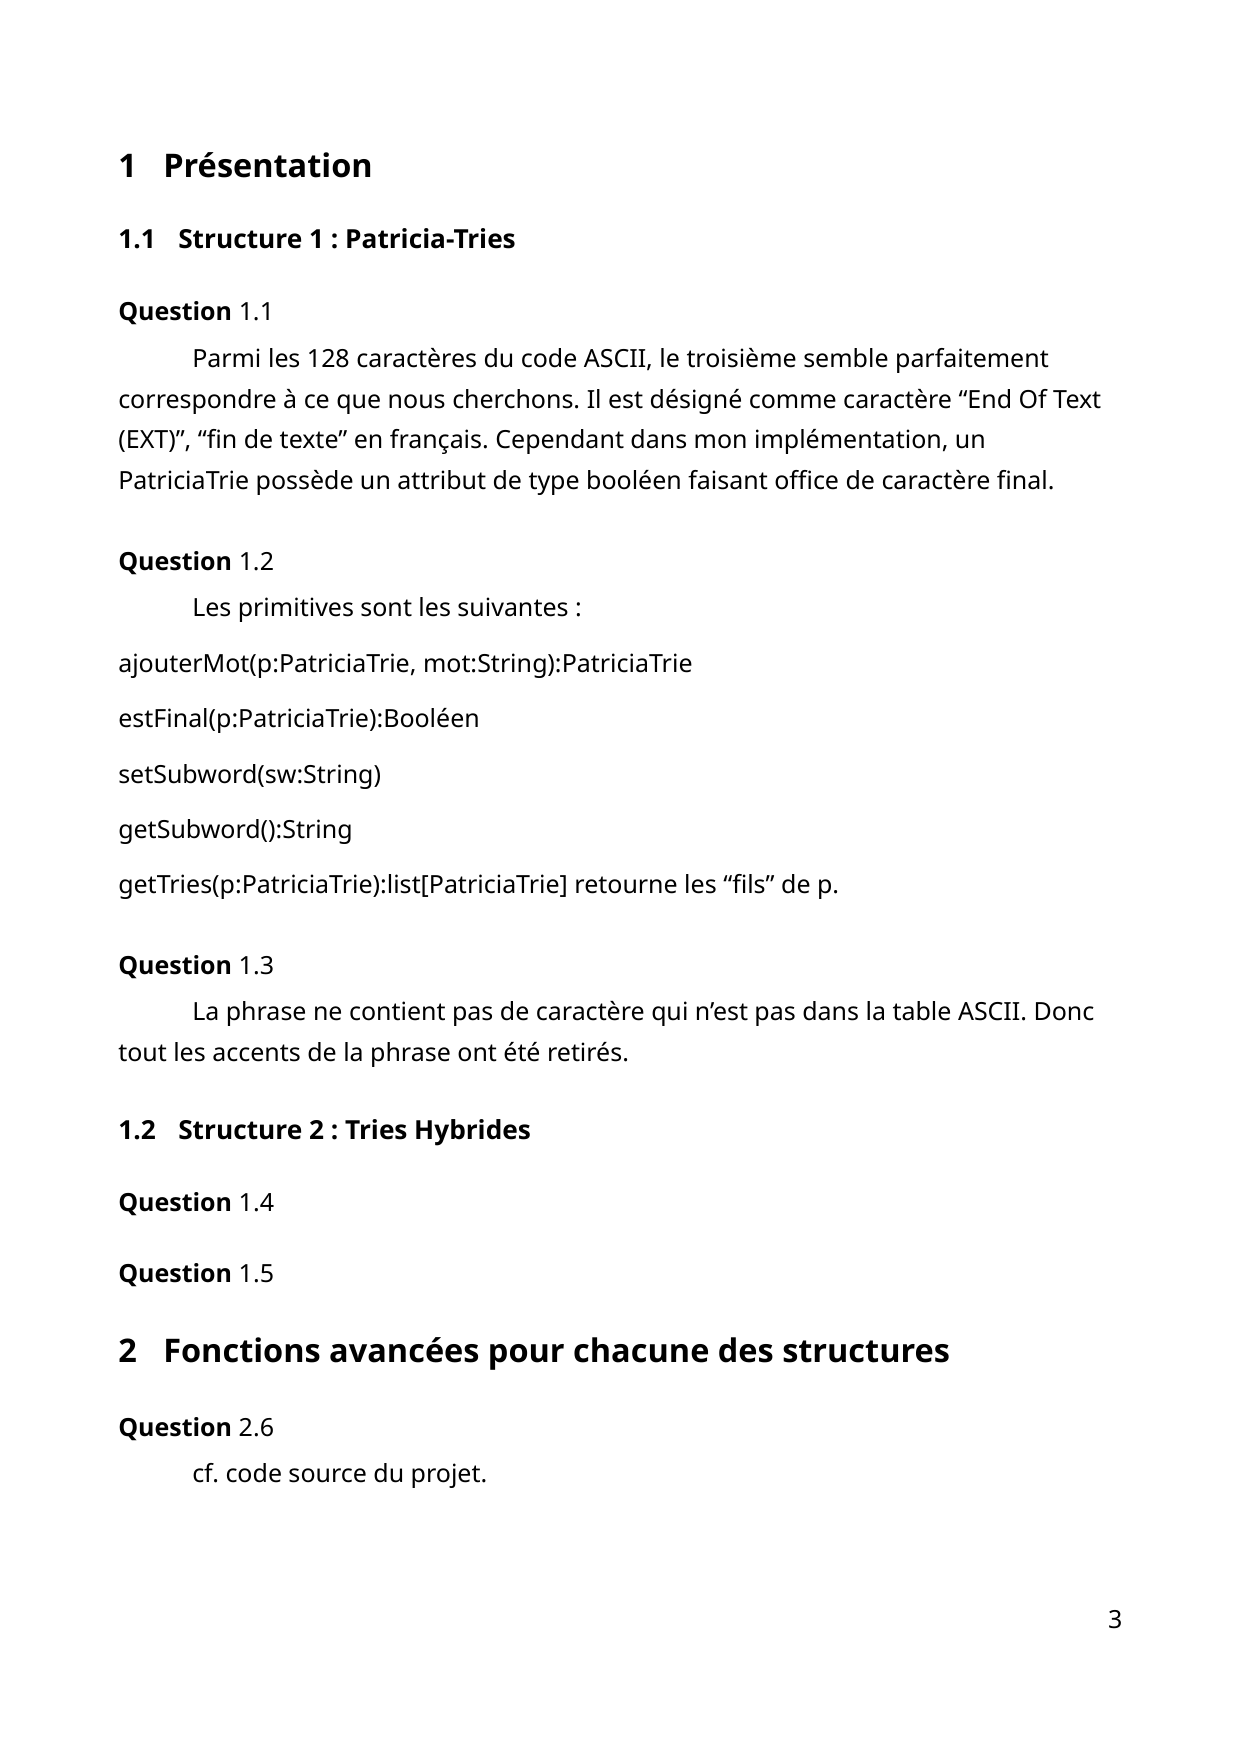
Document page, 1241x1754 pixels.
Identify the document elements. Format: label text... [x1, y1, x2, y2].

subtitle Question 1.2 [118, 543, 1122, 577]
subtitle Question 1.4 [118, 1184, 1122, 1218]
text La phrase ne contient pas de caractère qui n’est pas dans la table ASCII. Donc tout les accents de la phrase ont été retirés. [118, 994, 1122, 1069]
text cf. code source du projet. [118, 1456, 1122, 1490]
text getSubword():String [118, 812, 1122, 846]
text estFinal(p:PatriciaTrie):Booléen [118, 701, 1122, 735]
subtitle Structure 1 : Patricia-Tries [118, 221, 1122, 256]
subtitle Structure 2 : Tries Hybrides [118, 1111, 1122, 1147]
text Parmi les 128 caractères du code ASCII, le troisième semble parfaitement correspondre à ce que nous cherchons. Il est désigné comme caractère “End Of Text (EXT)”, “fin de texte” en français. Cependant dans mon implémentation, un PatriciaTrie possède un attribut de type booléen faisant office de caractère final. [118, 341, 1122, 497]
text ajouterMot(p:PatriciaTrie, mot:String):PatriciaTrie [118, 645, 1122, 679]
text Les primitives sont les suivantes : [118, 590, 1122, 624]
subtitle Présentation [118, 143, 1122, 187]
subtitle Question 1.1 [118, 294, 1122, 328]
subtitle Fonctions avancées pour chacune des structures [118, 1327, 1122, 1372]
subtitle Question 1.5 [118, 1256, 1122, 1290]
subtitle Question 2.6 [118, 1409, 1122, 1443]
subtitle Question 1.3 [118, 947, 1122, 982]
text setSubword(sw:String) [118, 756, 1122, 790]
text getTries(p:PatriciaTrie):list[PatriciaTrie] retourne les “fils” de p. [118, 867, 1122, 901]
